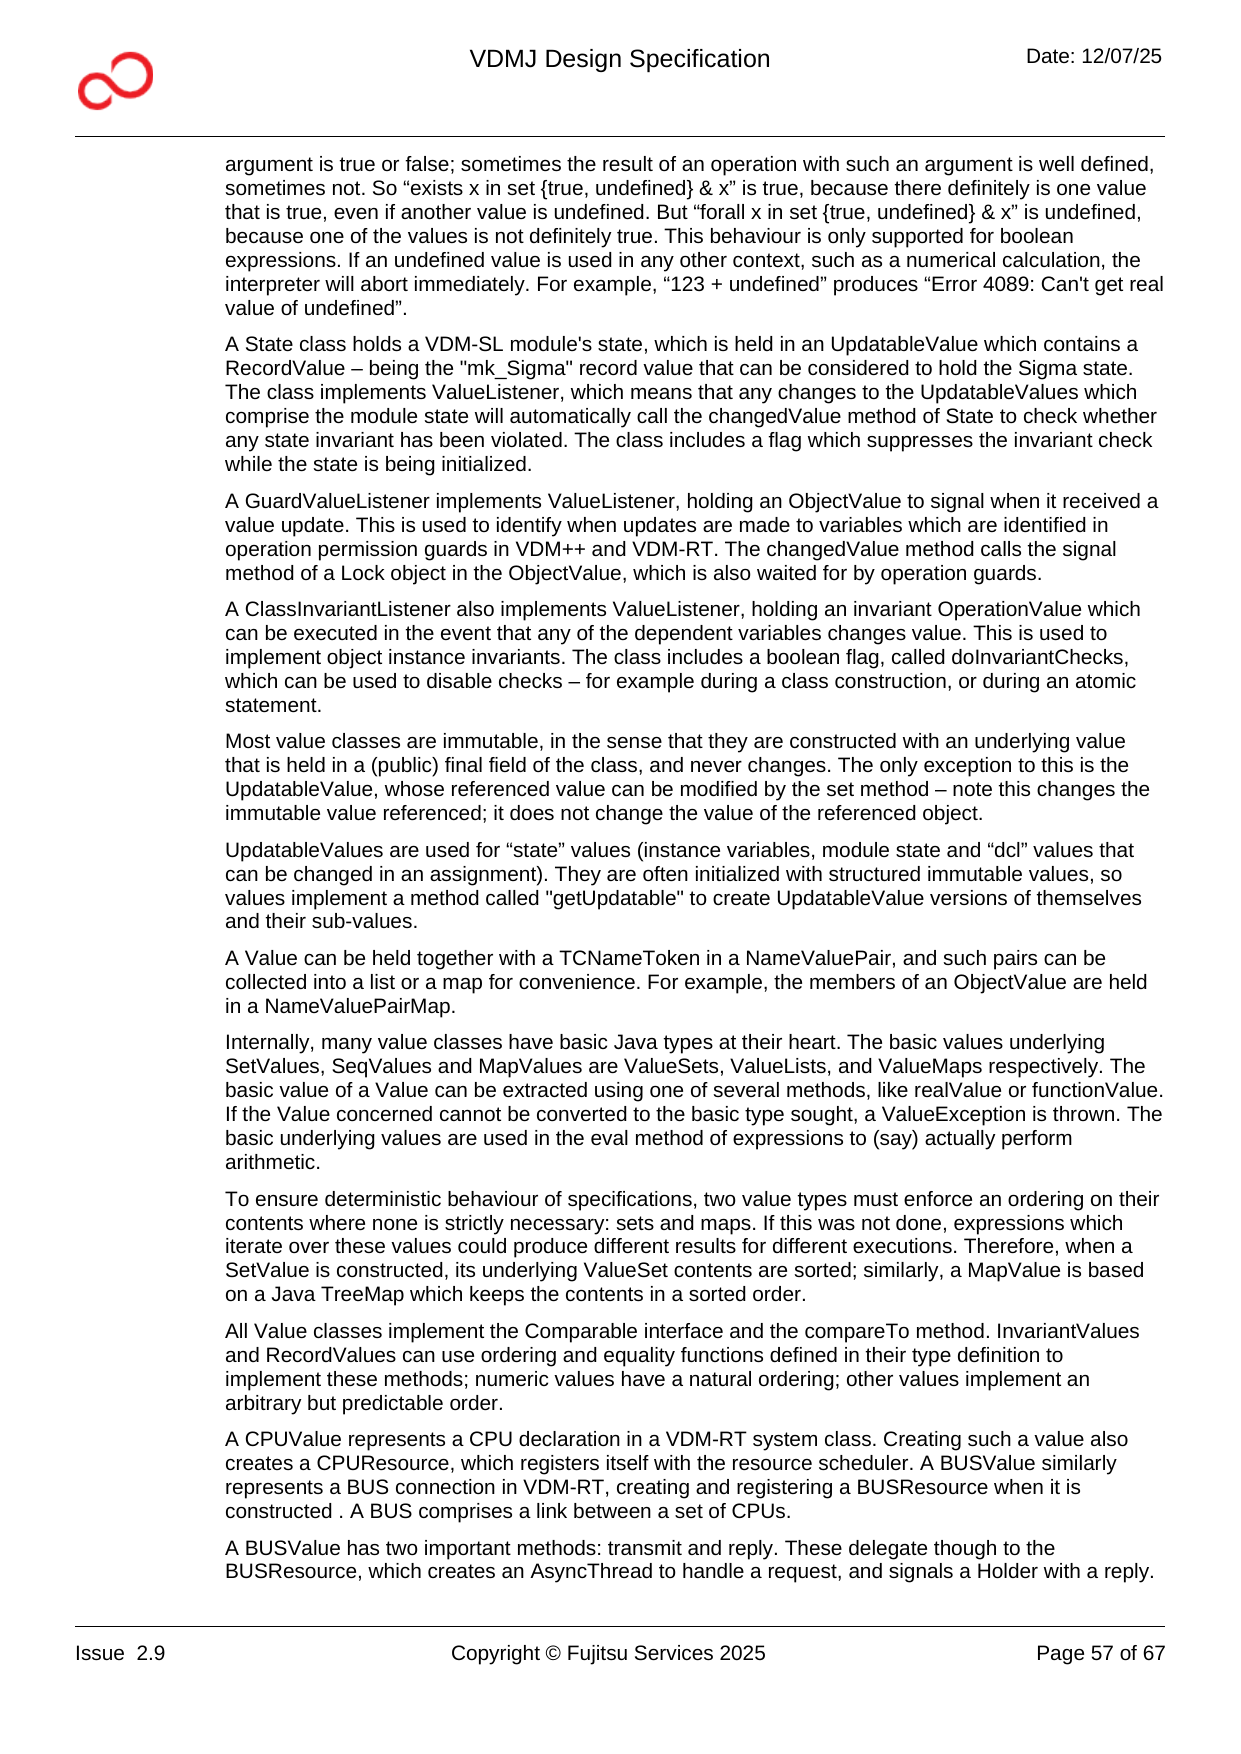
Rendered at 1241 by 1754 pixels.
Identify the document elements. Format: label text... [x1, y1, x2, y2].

text argument is true or false; sometimes the result of an operation with such an argument is well defined, sometimes not. So “exists x in set {true, undefined} & x” is true, because there definitely is one value that is true, even if another value is undefined. But “forall x in set {true, undefined} & x” is undefined, because one of the values is not definitely true. This behaviour is only supported for boolean expressions. If an undefined value is used in any other context, such as a numerical calculation, the interpreter will abort immediately. For example, “123 + undefined” produces “Error 4089: Can't get real value of undefined”. [225, 152, 1165, 320]
text A CPUValue represents a CPU declaration in a VDM-RT system class. Creating such a value also creates a CPUResource, which registers itself with the resource scheduler. A BUSValue similarly represents a BUS connection in VDM-RT, creating and registering a BUSResource when it is constructed . A BUS comprises a link between a set of CPUs. [225, 1427, 1165, 1523]
text A BUSValue has two important methods: transmit and reply. These delegate though to the BUSResource, which creates an AsyncThread to handle a request, and signals a Holder with a reply. [225, 1536, 1165, 1584]
text A ClassInvariantListener also implements ValueListener, holding an invariant OperationValue which can be executed in the event that any of the dependent variables changes value. This is used to implement object instance invariants. The class includes a boolean flag, called doInvariantChecks, which can be used to disable checks – for example during a class construction, or during an atomic statement. [225, 597, 1165, 717]
text A State class holds a VDM-SL module's state, which is held in an UpdatableValue which contains a RecordValue – being the "mk_Sigma" record value that can be considered to hold the Sigma state. The class implements ValueListener, which means that any changes to the UpdatableValues which comprise the module state will automatically call the changedValue method of State to check whether any state invariant has been violated. The class includes a flag which suppresses the invariant check while the state is being initialized. [225, 333, 1165, 476]
text All Value classes implement the Comparable interface and the compareTo method. InvariantValues and RecordValues can use ordering and equality functions defined in their type definition to implement these methods; numeric values have a natural ordering; other values implement an arbitrary but predictable order. [225, 1319, 1165, 1415]
text To ensure deterministic behaviour of specifications, two value types must enforce an ordering on their contents where none is strictly necessary: sets and maps. If this was not done, expressions which iterate over these values could produce different results for different executions. Therefore, when a SetValue is constructed, its underlying ValueSet contents are sorted; similarly, a MapValue is based on a Java TreeMap which keeps the contents in a sorted order. [225, 1187, 1165, 1307]
text A GuardValueListener implements ValueListener, holding an ObjectValue to signal when it received a value update. This is used to identify when updates are made to variables which are identified in operation permission guards in VDM++ and VDM-RT. The changedValue method calls the signal method of a Lock object in the ObjectValue, which is also waited for by operation guards. [225, 489, 1165, 585]
text A Value can be held together with a TCNameToken in a NameValuePair, and such pairs can be collected into a list or a map for convenience. For example, the members of an ObjectValue are held in a NameValuePairMap. [225, 946, 1165, 1018]
picture [78, 44, 153, 120]
text UpdatableValues are used for “state” values (instance variables, module state and “dcl” values that can be changed in an assignment). They are often initialized with structured immutable values, so values implement a method called "getUpdatable" to create UpdatableValue versions of themselves and their sub-values. [225, 838, 1165, 934]
text Internally, many value classes have basic Java types at their heart. The basic values underlying SetValues, SeqValues and MapValues are ValueSets, ValueLists, and ValueMaps respectively. The basic value of a Value can be extracted using one of several methods, like realValue or functionValue. If the Value concerned cannot be converted to the basic type sought, a ValueException is thrown. The basic underlying values are used in the eval method of expressions to (say) actually perform arithmetic. [225, 1031, 1165, 1174]
text Most value classes are immutable, in the sense that they are constructed with an underlying value that is held in a (public) final field of the class, and never changes. The only exception to this is the UpdatableValue, whose referenced value can be modified by the set method – note this changes the immutable value referenced; it does not change the value of the referenced object. [225, 729, 1165, 825]
